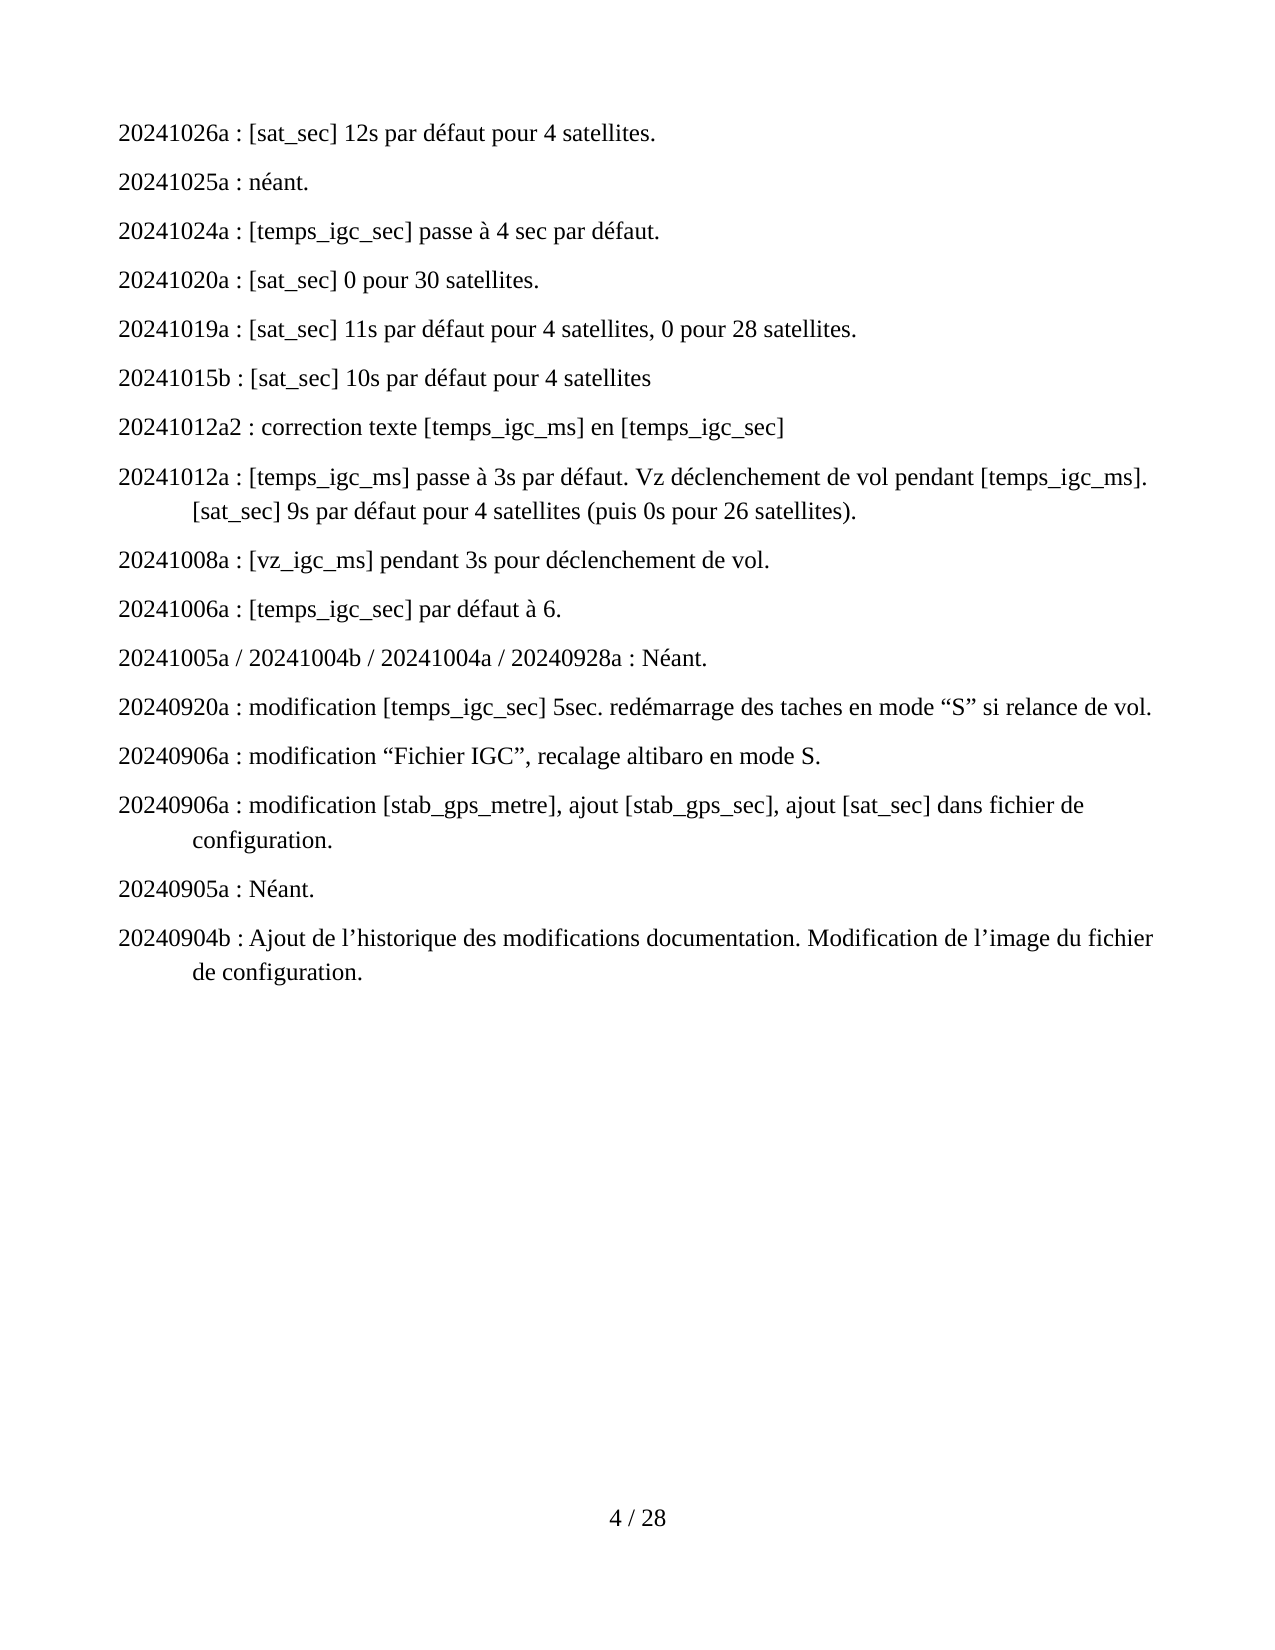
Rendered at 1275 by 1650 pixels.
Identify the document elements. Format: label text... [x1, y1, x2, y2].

text 20241019a : [sat_sec] 11s par défaut pour 4 satellites, 0 pour 28 satellites. [118, 314, 1157, 343]
text 20240920a : modification [temps_igc_sec] 5sec. redémarrage des taches en mode “S” si relance de vol. [118, 692, 1157, 721]
text 20240905a : Néant. [118, 874, 1157, 903]
text 20241026a : [sat_sec] 12s par défaut pour 4 satellites. [118, 118, 1157, 147]
text 20241008a : [vz_igc_ms] pendant 3s pour déclenchement de vol. [118, 545, 1157, 574]
text 20241012a2 : correction texte [temps_igc_ms] en [temps_igc_sec] [118, 412, 1157, 441]
text 20240906a : modification “Fichier IGC”, recalage altibaro en mode S. [118, 741, 1157, 770]
text 20241006a : [temps_igc_sec] par défaut à 6. [118, 594, 1157, 623]
text 20241012a : [temps_igc_ms] passe à 3s par défaut. Vz déclenchement de vol pendant [temps_igc_ms]. [sat_sec] 9s par défaut pour 4 satellites (puis 0s pour 26 satellites). [118, 462, 1157, 525]
text 20241015b : [sat_sec] 10s par défaut pour 4 satellites [118, 363, 1157, 392]
text 20240906a : modification [stab_gps_metre], ajout [stab_gps_sec], ajout [sat_sec] dans fichier de configuration. [118, 790, 1157, 854]
text 20241025a : néant. [118, 167, 1157, 196]
text 20241005a / 20241004b / 20241004a / 20240928a : Néant. [118, 643, 1157, 672]
text 20240904b : Ajout de l’historique des modifications documentation. Modification de l’image du fichier de configuration. [118, 923, 1157, 986]
text 20241024a : [temps_igc_sec] passe à 4 sec par défaut. [118, 216, 1157, 245]
text 20241020a : [sat_sec] 0 pour 30 satellites. [118, 265, 1157, 294]
